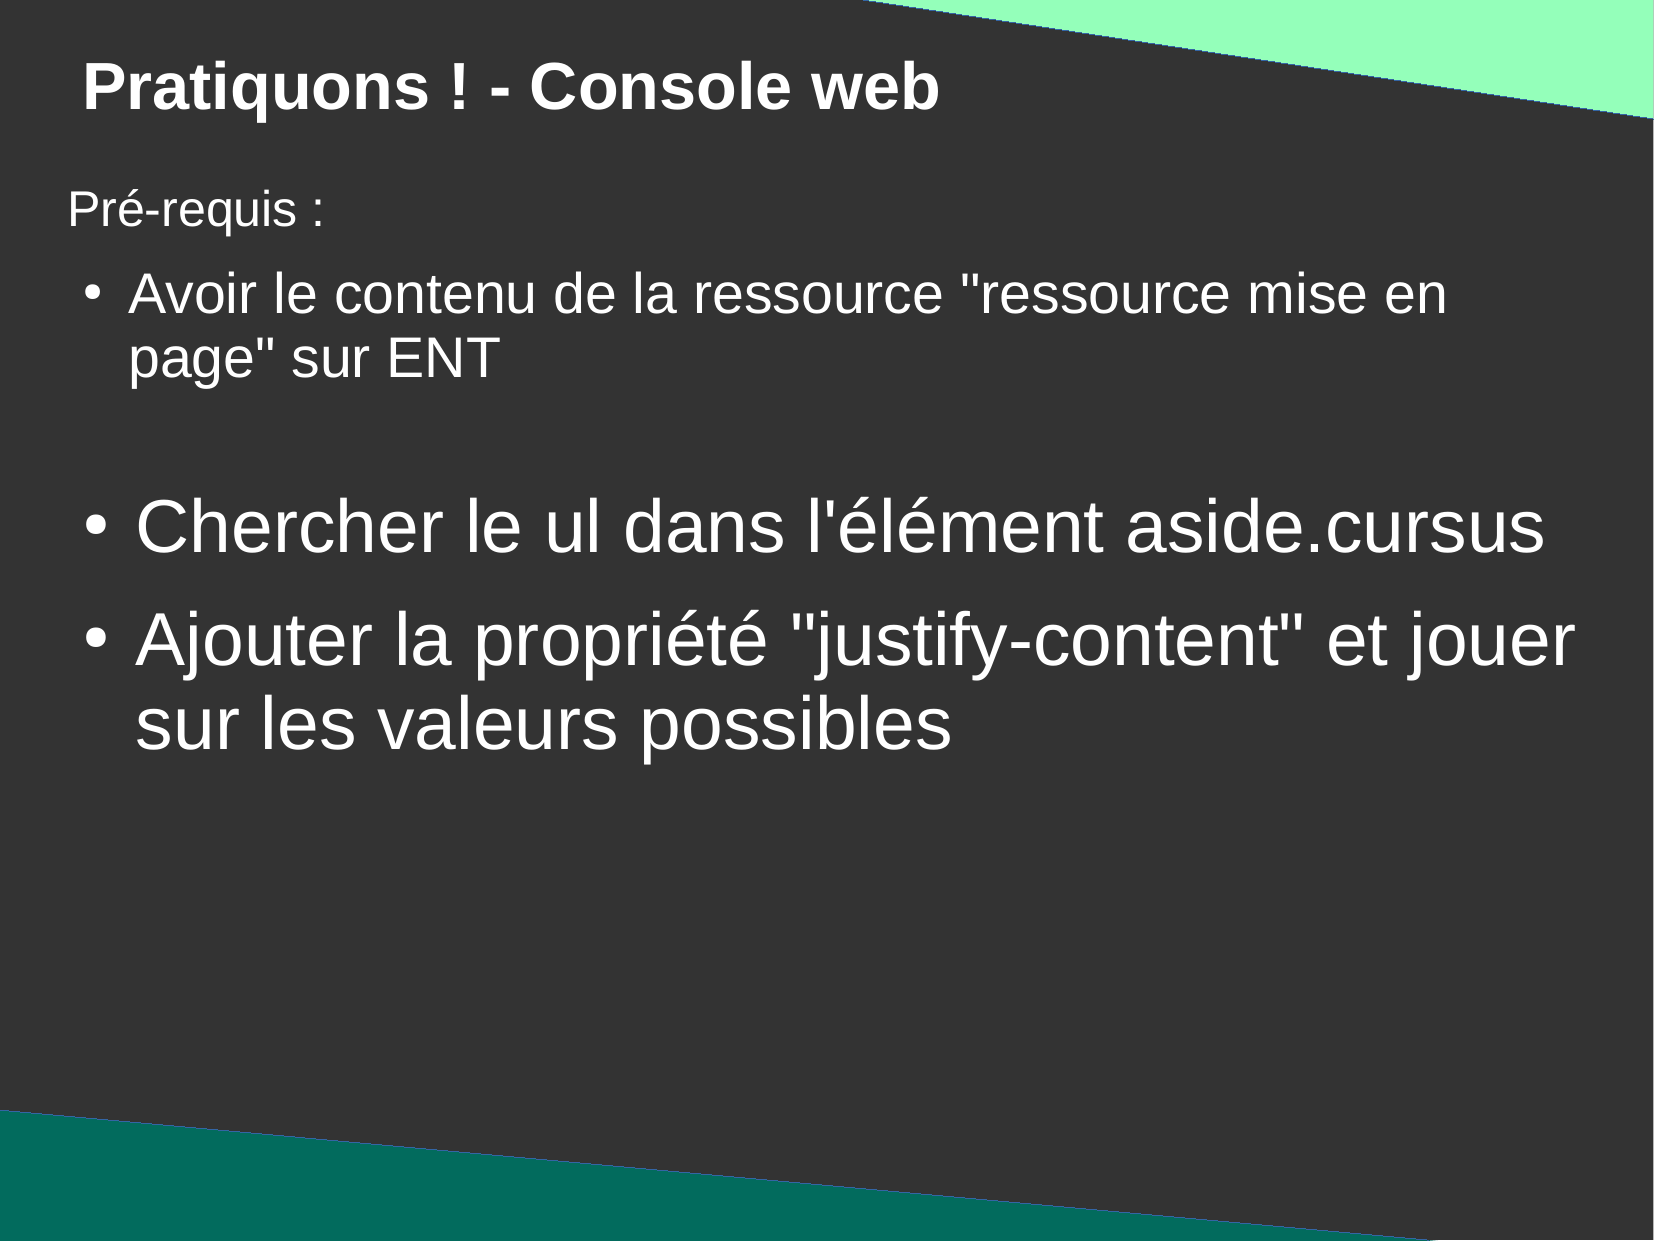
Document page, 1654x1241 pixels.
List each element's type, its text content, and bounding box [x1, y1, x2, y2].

text_box [863, 0, 1654, 120]
list Chercher le ul dans l'élément aside.cursus Ajouter la propriété "justify-content" et jouer sur les valeurs possibles [64, 484, 1619, 1241]
title Pratiquons ! - Console web [82, 49, 1630, 142]
list Pré-requis : Avoir le contenu de la ressource "ressource mise en page" sur ENT [67, 180, 1607, 390]
